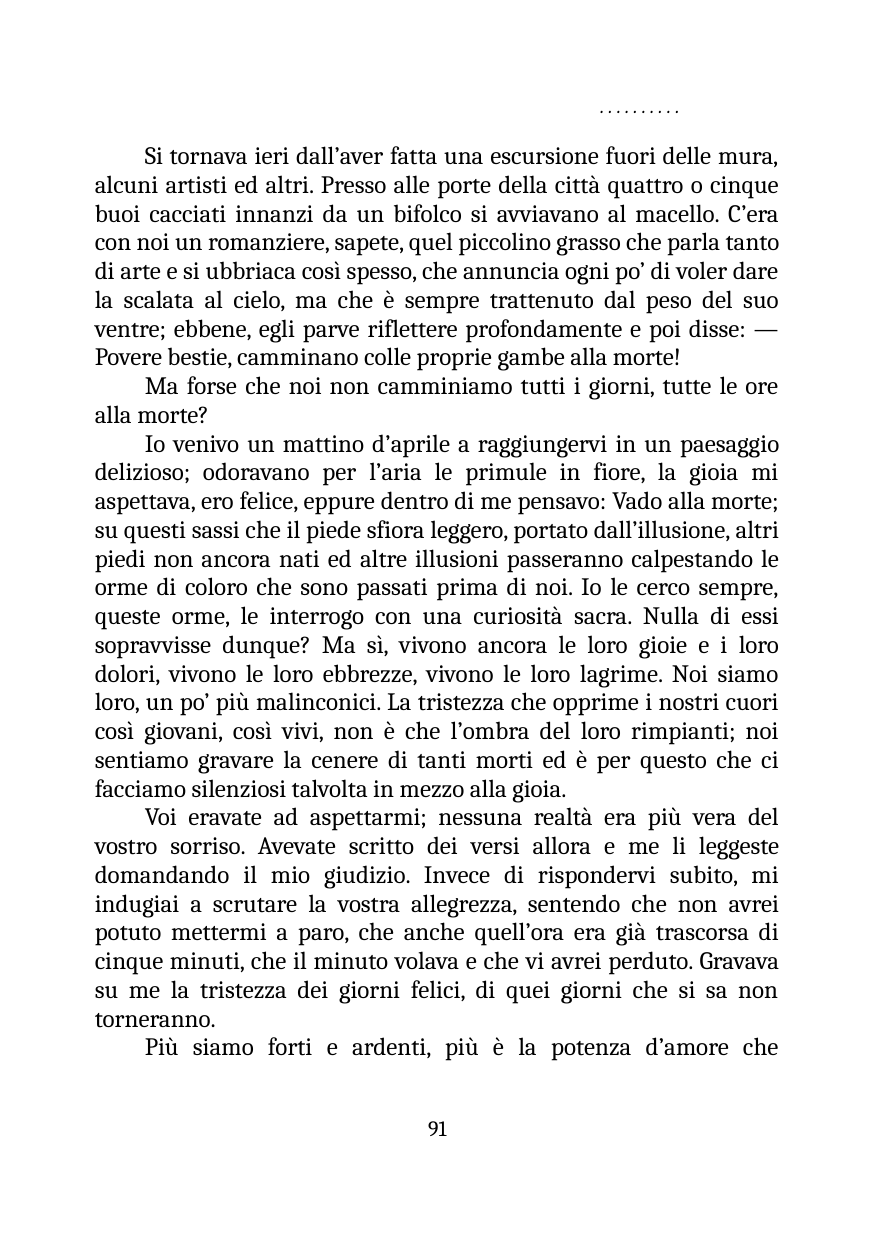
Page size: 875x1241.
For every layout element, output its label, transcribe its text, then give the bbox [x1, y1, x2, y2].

text Più siamo forti e ardenti, più è la potenza d’amore che [94, 1033, 779, 1062]
text Voi eravate ad aspettarmi; nessuna realtà era più vera del vostro sorriso. Avevate scritto dei versi allora e me li leggeste domandando il mio giudizio. Invece di rispondervi subito, mi indugiai a scrutare la vostra allegrezza, sentendo che non avrei potuto mettermi a paro, che anche quell’ora era già trascorsa di cinque minuti, che il minuto volava e che vi avrei perduto. Gravava su me la tristezza dei giorni felici, di quei giorni che si sa non torneranno. [94, 803, 779, 1033]
text Io venivo un mattino d’aprile a raggiungervi in un paesaggio delizioso; odoravano per l’aria le primule in fiore, la gioia mi aspettava, ero felice, eppure dentro di me pensavo: Vado alla morte; su questi sassi che il piede sfiora leggero, portato dall’illusione, altri piedi non ancora nati ed altre illusioni passeranno calpestando le orme di coloro che sono passati prima di noi. Io le cerco sempre, queste orme, le interrogo con una curiosità sacra. Nulla di essi sopravvisse dunque? Ma sì, vivono ancora le loro gioie e i loro dolori, vivono le loro ebbrezze, vivono le loro lagrime. Noi siamo loro, un po’ più malinconici. La tristezza che opprime i nostri cuori così giovani, così vivi, non è che l’ombra del loro rimpianti; noi sentiamo gravare la cenere di tanti morti ed è per questo che ci facciamo silenziosi talvolta in mezzo alla gioia. [94, 429, 779, 803]
text Ma forse che noi non camminiamo tutti i giorni, tutte le ore alla morte? [94, 372, 779, 429]
text . . . . . . . . . . [502, 94, 779, 118]
text Si tornava ieri dall’aver fatta una escursione fuori delle mura, alcuni artisti ed altri. Presso alle porte della città quattro o cinque buoi cacciati innanzi da un bifolco si avviavano al macello. C’era con noi un romanziere, sapete, quel piccolino grasso che parla tanto di arte e si ubbriaca così spesso, che annuncia ogni po’ di voler dare la scalata al cielo, ma che è sempre trattenuto dal peso del suo ventre; ebbene, egli parve riflettere profondamente e poi disse: — Povere bestie, camminano colle proprie gambe alla morte! [94, 142, 779, 372]
